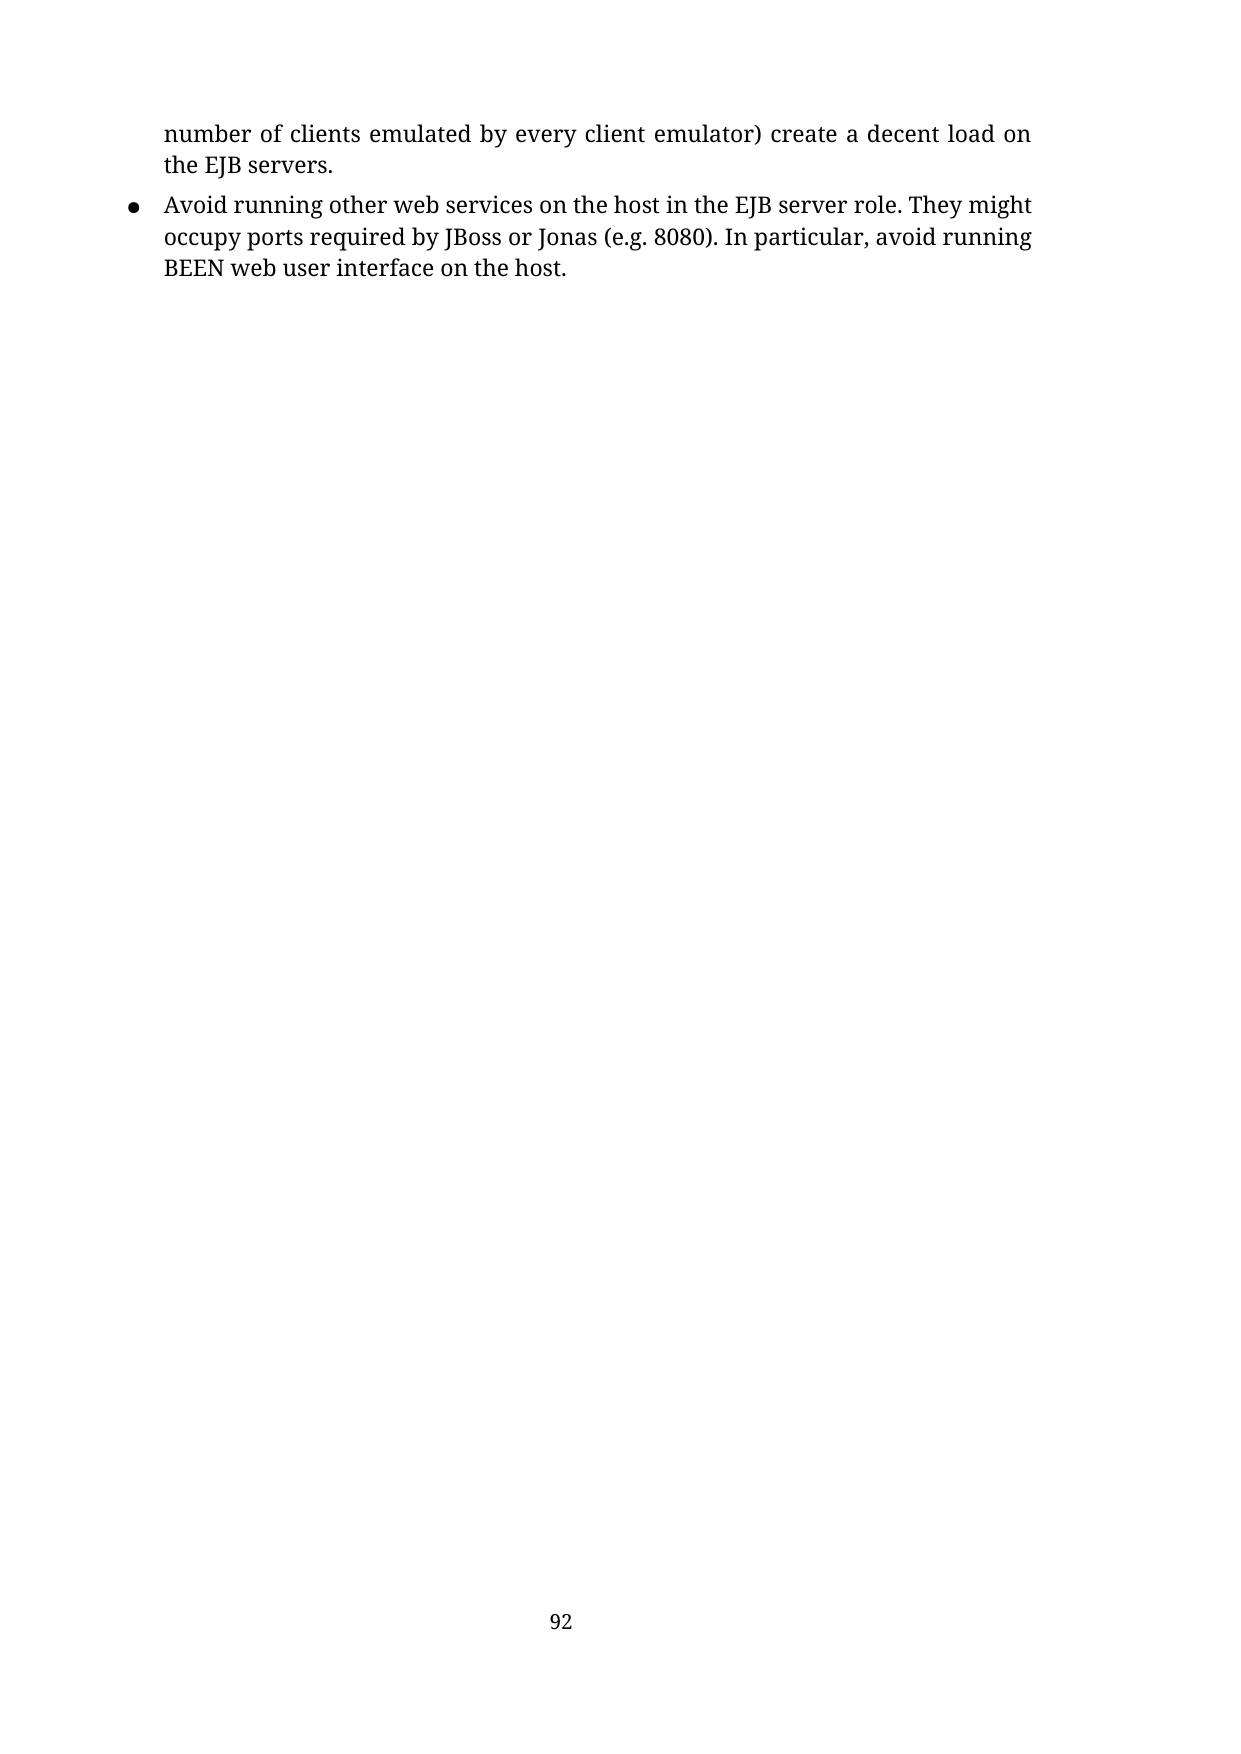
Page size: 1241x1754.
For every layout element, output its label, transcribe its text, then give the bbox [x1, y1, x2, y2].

list number of clients emulated by every client emulator) create a decent load on the EJB servers. [126, 118, 1033, 181]
list Avoid running other web services on the host in the EJB server role. They might occupy ports required by JBoss or Jonas (e.g. 8080). In particular, avoid running BEEN web user interface on the host. [126, 189, 1033, 283]
